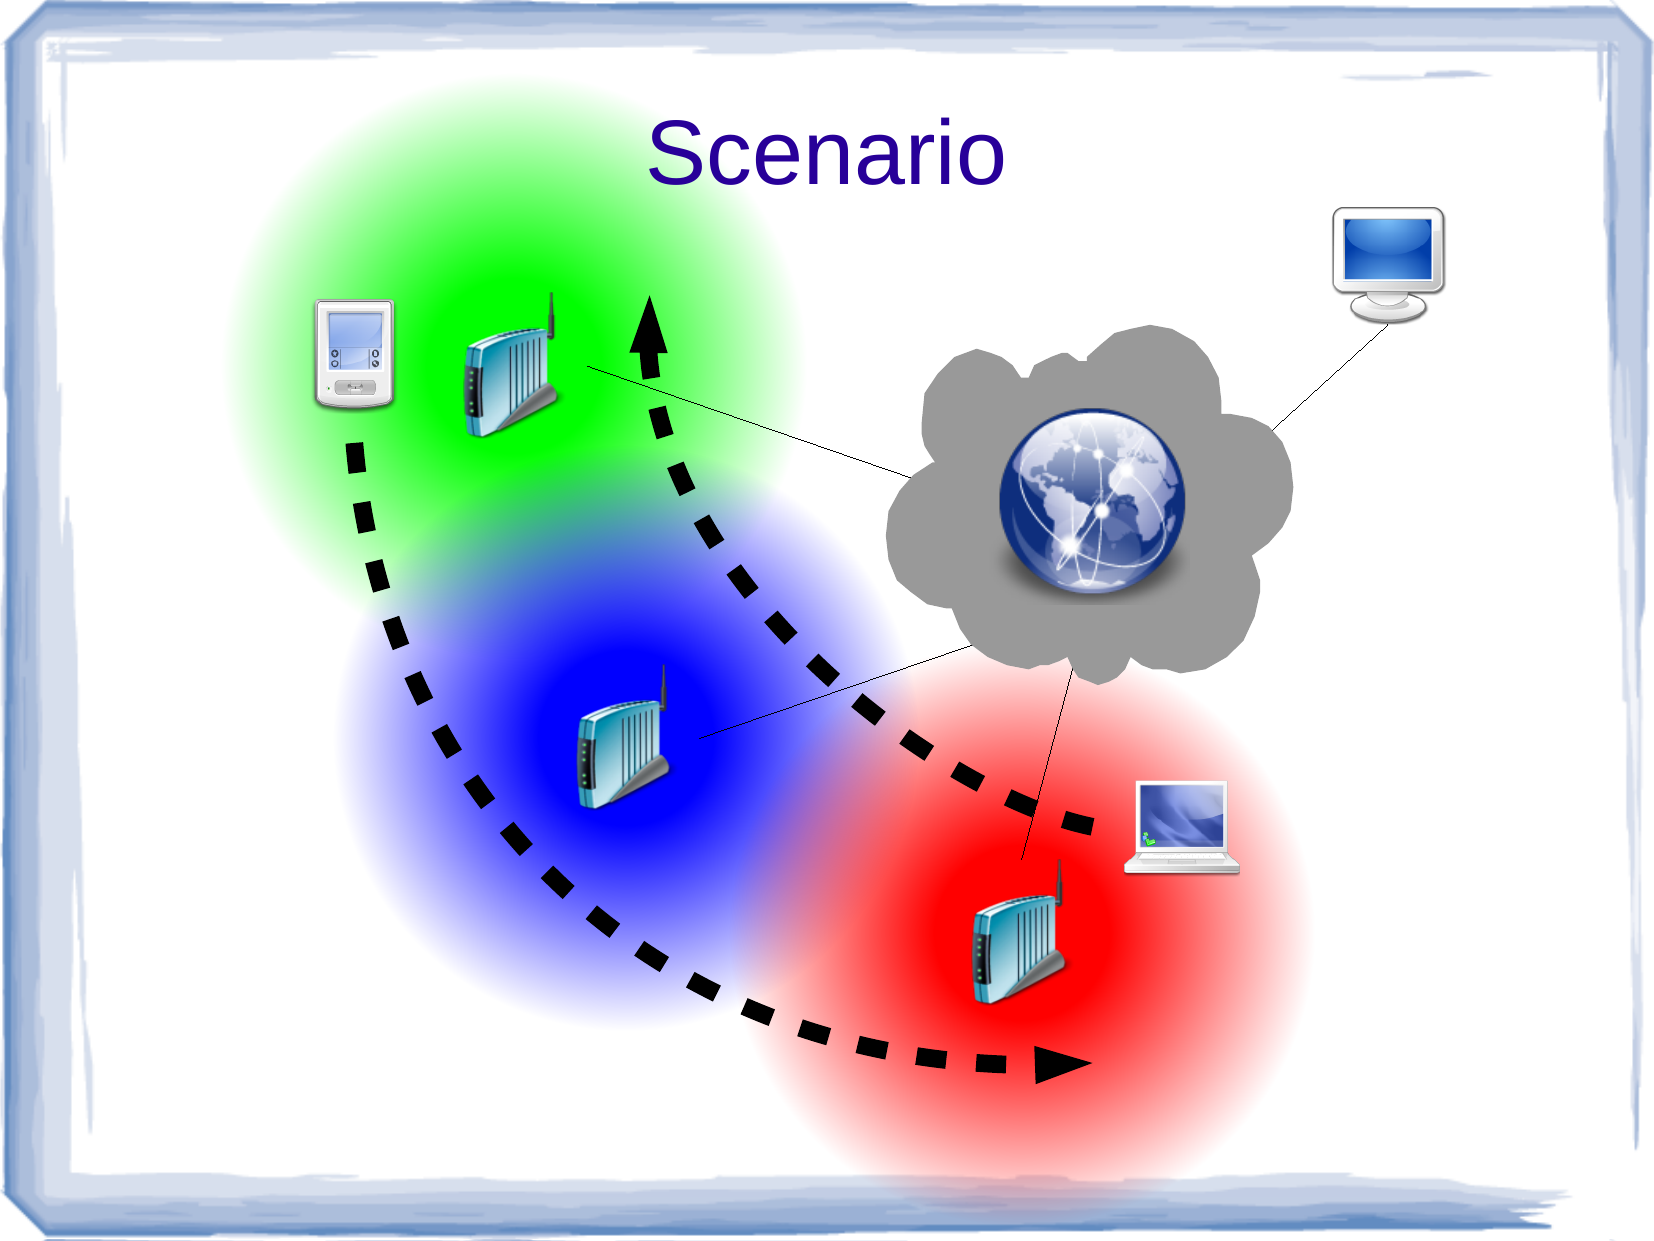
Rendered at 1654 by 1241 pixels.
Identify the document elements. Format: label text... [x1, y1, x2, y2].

text_box [218, 257, 1317, 1229]
title Scenario [82, 49, 1571, 257]
picture [0, 0, 1654, 1241]
